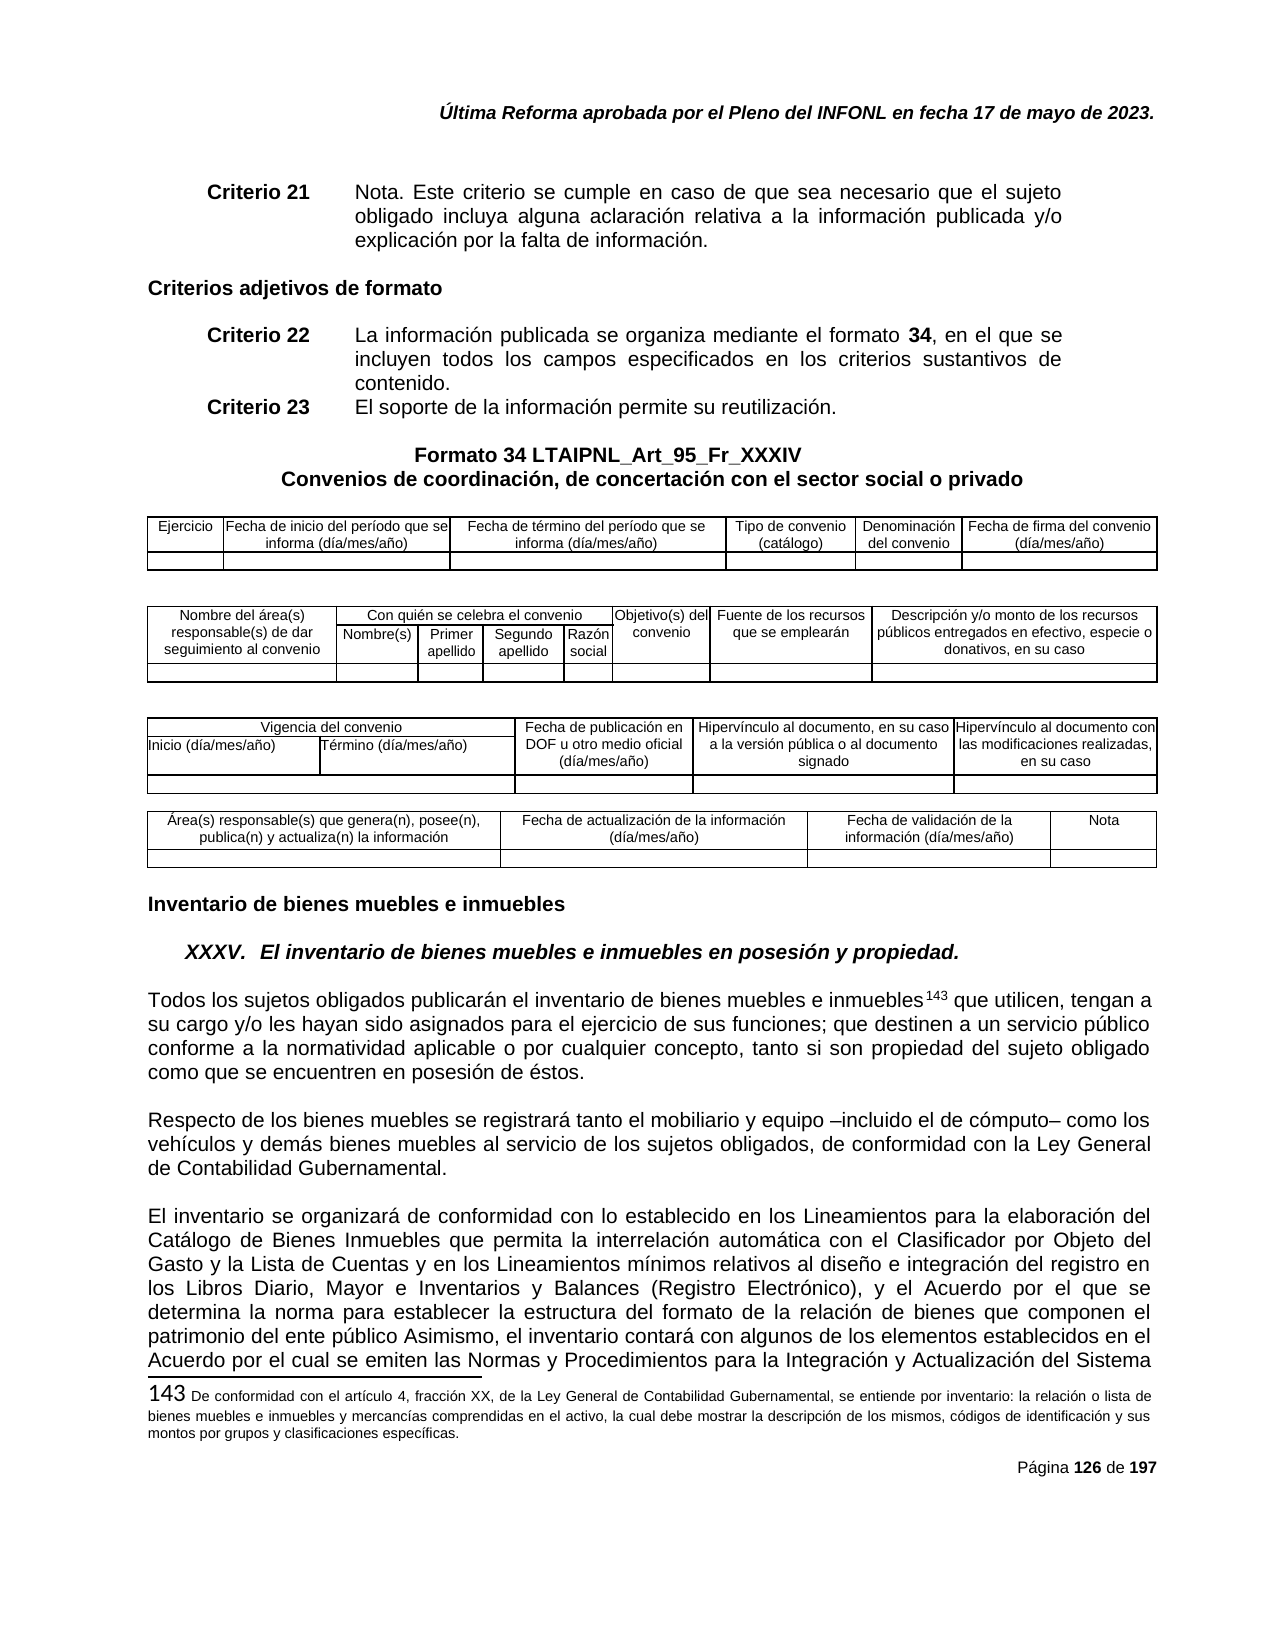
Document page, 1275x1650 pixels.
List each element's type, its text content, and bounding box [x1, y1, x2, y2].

table_cell [727, 553, 855, 569]
table_cell [484, 664, 563, 681]
table_header Nota [1051, 812, 1156, 849]
table_header Hipervínculo al documento, en su caso a la versión pública o al documento signado [694, 719, 953, 774]
text XXXV. El inventario de bienes muebles e inmuebles en posesión y propiedad. [185, 940, 1065, 964]
table_cell [337, 664, 417, 681]
table_cell [613, 664, 709, 681]
table_cell [148, 664, 336, 681]
table_cell [873, 664, 1156, 681]
table_header Fecha de término del período que se informa (día/mes/año) [451, 518, 725, 551]
table_cell [419, 664, 482, 681]
table_cell [451, 553, 725, 569]
table_header Tipo de convenio (catálogo) [727, 518, 855, 551]
text Formato 34 LTAIPNL_Art_95_Fr_XXXIV [148, 443, 1068, 467]
table_cell Inicio (día/mes/año) [148, 737, 319, 774]
text Criterio 22 La información publicada se organiza mediante el formato 34, en el que se incluyen todos los campos especificados en los criterios sustantivos de contenido. [207, 323, 1063, 395]
table_header Nombre del área(s) responsable(s) de dar seguimiento al convenio [148, 607, 336, 663]
table_cell [516, 776, 692, 792]
table_cell [148, 776, 514, 792]
table_cell [711, 664, 871, 681]
text Todos los sujetos obligados publicarán el inventario de bienes muebles e inmuebles que utilicen, tengan a su cargo y/o les hayan sido asignados para el ejercicio de sus funciones; que destinen a un servicio público conforme a la normatividad aplicable o por cualquier concepto, tanto si son propiedad del sujeto obligado como que se encuentren en posesión de éstos. [148, 988, 1152, 1084]
table_header Denominación del convenio [856, 518, 961, 551]
table_cell [694, 776, 953, 792]
text Criterio 21 Nota. Este criterio se cumple en caso de que sea necesario que el sujeto obligado incluya alguna aclaración relativa a la información publicada y/o explicación por la falta de información. [207, 179, 1063, 251]
text El inventario se organizará de conformidad con lo establecido en los Lineamientos para la elaboración del Catálogo de Bienes Inmuebles que permita la interrelación automática con el Clasificador por Objeto del Gasto y la Lista de Cuentas y en los Lineamientos mínimos relativos al diseño e integración del registro en los Libros Diario, Mayor e Inventarios y Balances (Registro Electrónico), y el Acuerdo por el que se determina la norma para establecer la estructura del formato de la relación de bienes que componen el patrimonio del ente público Asimismo, el inventario contará con algunos de los elementos establecidos en el Acuerdo por el cual se emiten las Normas y Procedimientos para la Integración y Actualización del Sistema [148, 1204, 1152, 1371]
table_cell [955, 776, 1156, 792]
table_cell [963, 553, 1156, 569]
table_header Área(s) responsable(s) que genera(n), posee(n), publica(n) y actualiza(n) la información [148, 812, 500, 849]
table_header Fecha de publicación en DOF u otro medio oficial (día/mes/año) [516, 719, 692, 774]
text Criterios adjetivos de formato [148, 275, 1068, 299]
table_header Descripción y/o monto de los recursos públicos entregados en efectivo, especie o donativos, en su caso [873, 607, 1156, 663]
table_cell Segundo apellido [484, 626, 563, 663]
table_cell [565, 664, 612, 681]
table_header Fuente de los recursos que se emplearán [711, 607, 871, 663]
table_header Fecha de firma del convenio (día/mes/año) [963, 518, 1156, 551]
text Criterio 23 El soporte de la información permite su reutilización. [207, 395, 1063, 419]
table_cell [224, 553, 449, 569]
table_header Hipervínculo al documento con las modificaciones realizadas, en su caso [955, 719, 1156, 774]
list De conformidad con el artículo 4, fracción XX, de la Ley General de Contabilidad Gubernamental, se entiende por inventario: la relación o lista de bienes muebles e inmuebles y mercancías comprendidas en el activo, la cual debe mostrar la descripción de los mismos, códigos de identificación y sus montos por grupos y clasificaciones específicas. [148, 1377, 1153, 1441]
table_header Con quién se celebra el convenio [337, 607, 612, 624]
table_cell Nombre(s) [337, 626, 417, 663]
table_cell [148, 850, 500, 867]
text Convenios de coordinación, de concertación con el sector social o privado [148, 467, 1157, 491]
table_cell [501, 850, 807, 867]
text Respecto de los bienes muebles se registrará tanto el mobiliario y equipo –incluido el de cómputo– como los vehículos y demás bienes muebles al servicio de los sujetos obligados, de conformidad con la Ley General de Contabilidad Gubernamental. [148, 1108, 1152, 1180]
table_cell [1051, 850, 1156, 867]
table_header Objetivo(s) del convenio [613, 607, 709, 663]
table_cell Término (día/mes/año) [321, 737, 514, 774]
table_header Ejercicio [148, 518, 223, 551]
text Inventario de bienes muebles e inmuebles [148, 892, 1157, 916]
table_cell [856, 553, 961, 569]
table_header Fecha de validación de la información (día/mes/año) [808, 812, 1050, 849]
table_cell [808, 850, 1050, 867]
table_header Vigencia del convenio [148, 719, 514, 736]
table_cell Primer apellido [419, 626, 482, 663]
table_cell Razón social [565, 626, 612, 663]
table_header Fecha de actualización de la información (día/mes/año) [501, 812, 807, 849]
table_cell [148, 553, 223, 569]
table_header Fecha de inicio del período que se informa (día/mes/año) [224, 518, 449, 551]
